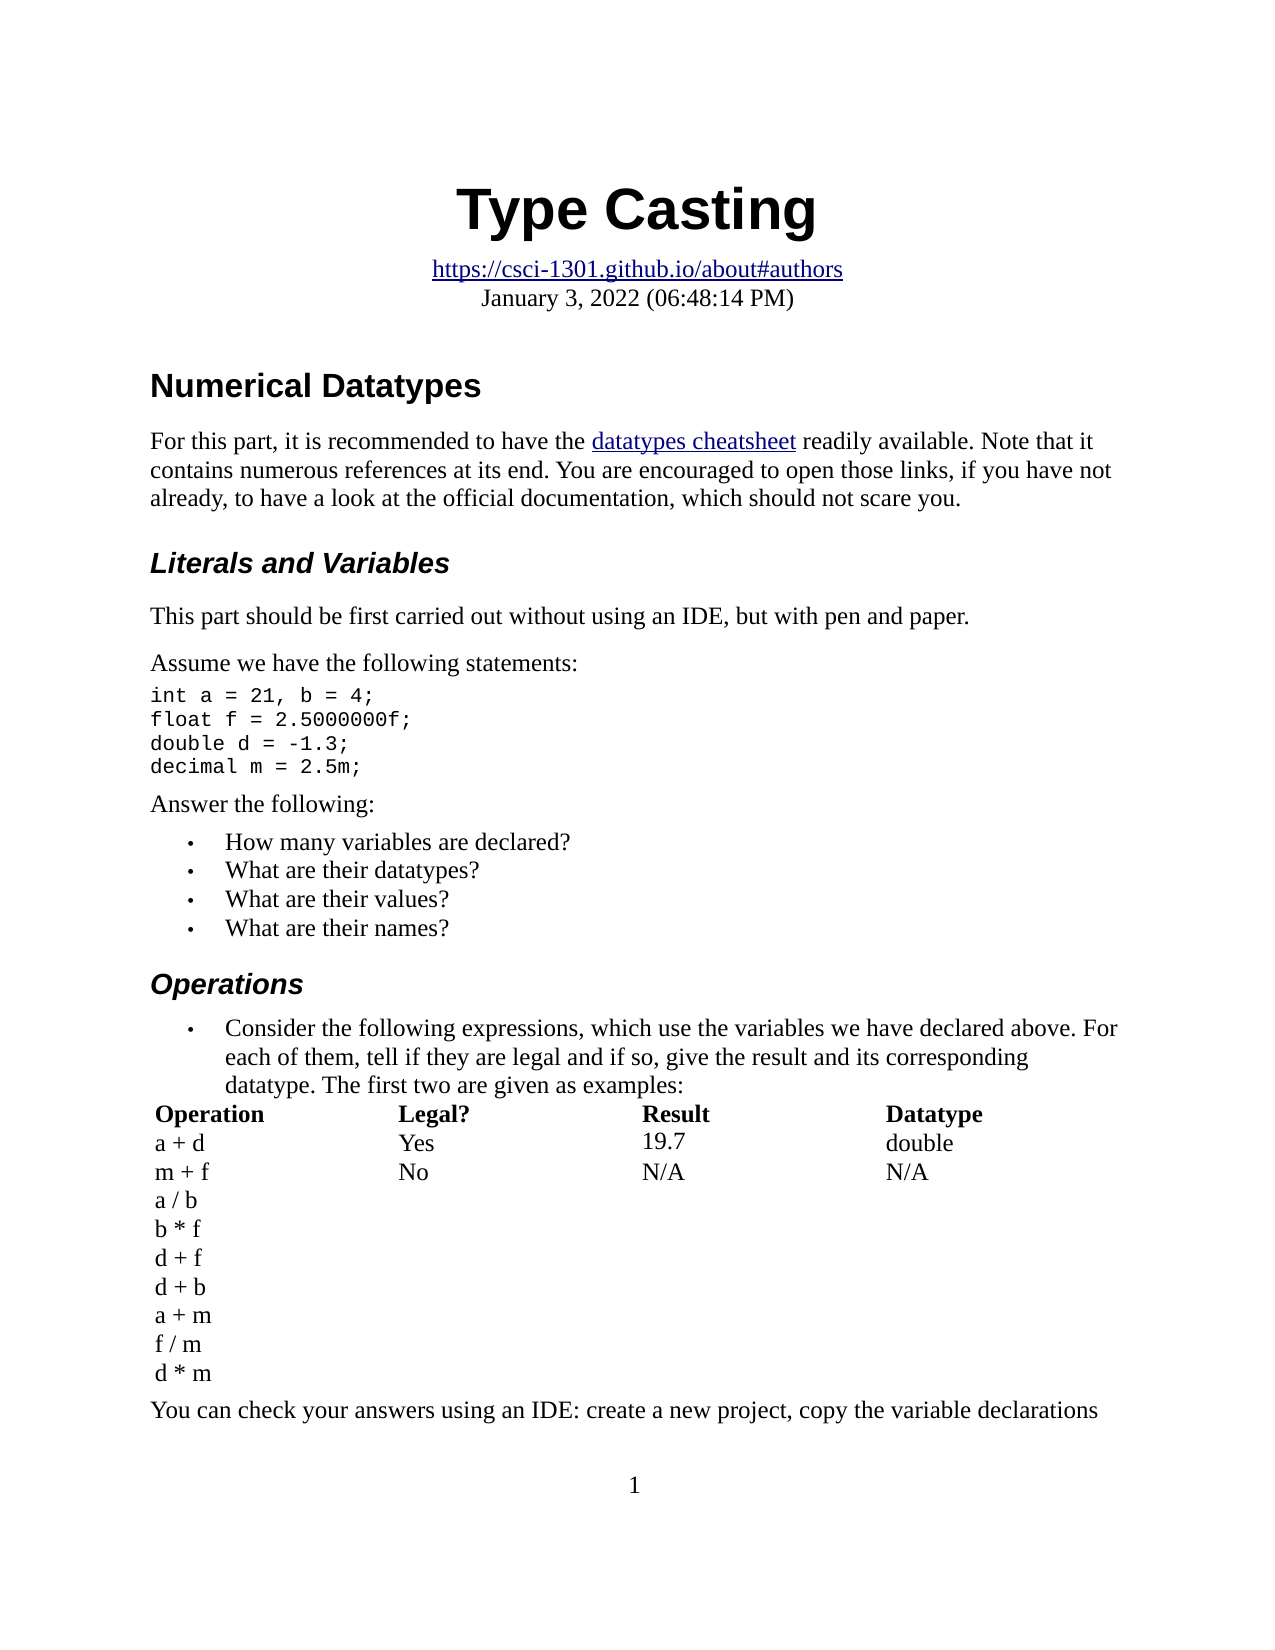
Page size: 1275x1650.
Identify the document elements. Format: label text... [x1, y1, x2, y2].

table_cell N/A [881, 1157, 1125, 1185]
table_cell f / m [150, 1329, 394, 1358]
list What are their datatypes? [187, 856, 1125, 884]
table_cell [881, 1272, 1125, 1300]
table_cell [394, 1185, 637, 1214]
table_cell [638, 1329, 881, 1358]
table_cell [394, 1214, 637, 1243]
table_cell [394, 1243, 637, 1272]
text int a = 21, b = 4; [150, 686, 1125, 709]
table_cell [638, 1272, 881, 1300]
table_cell a / b [150, 1185, 394, 1214]
table_cell [638, 1243, 881, 1272]
table_cell d + f [150, 1243, 394, 1272]
table_header Result [638, 1099, 881, 1128]
table_cell [881, 1243, 1125, 1272]
title Type Casting [150, 175, 1125, 242]
table_cell a + d [150, 1128, 394, 1157]
table_cell [881, 1214, 1125, 1243]
subtitle Numerical Datatypes [150, 366, 1125, 404]
table_cell [394, 1329, 637, 1358]
text For this part, it is recommended to have the datatypes cheatsheet readily available. Note that it contains numerous references at its end. You are encouraged to open those links, if you have not already, to have a look at the official documentation, which should not scare you. [150, 426, 1125, 512]
table_cell [638, 1214, 881, 1243]
text decimal m = 2.5m; [150, 756, 1125, 780]
list How many variables are declared? [187, 827, 1125, 856]
table_cell [638, 1300, 881, 1329]
list What are their names? [187, 913, 1125, 942]
table_cell [394, 1300, 637, 1329]
subtitle Operations [150, 967, 1125, 1000]
table_cell [881, 1300, 1125, 1329]
table_cell [881, 1358, 1125, 1387]
list Consider the following expressions, which use the variables we have declared above. For each of them, tell if they are legal and if so, give the result and its corresponding datatype. The first two are given as examples: [187, 1013, 1125, 1099]
table_cell No [394, 1157, 637, 1185]
text https://csci-1301.github.io/about#authors [150, 254, 1125, 283]
table_cell [881, 1185, 1125, 1214]
text January 3, 2022 (06:48:14 PM) [150, 283, 1125, 312]
table_cell [394, 1358, 637, 1387]
text double d = -1.3; [150, 733, 1125, 756]
text Assume we have the following statements: [150, 648, 1125, 677]
table_header Datatype [881, 1099, 1125, 1128]
table_cell [638, 1185, 881, 1214]
table_cell m + f [150, 1157, 394, 1185]
table_cell b * f [150, 1214, 394, 1243]
table_cell [638, 1128, 881, 1157]
text You can check your answers using an IDE: create a new project, copy the variable declarations [150, 1396, 1125, 1424]
table_cell [638, 1358, 881, 1387]
table_cell d * m [150, 1358, 394, 1387]
subtitle Literals and Variables [150, 546, 1125, 580]
text float f = 2.5000000f; [150, 709, 1125, 733]
table_cell double [881, 1128, 1125, 1157]
table_cell N/A [638, 1157, 881, 1185]
list What are their values? [187, 884, 1125, 913]
table_cell Yes [394, 1128, 637, 1157]
table_header Legal? [394, 1099, 637, 1128]
table_cell [394, 1272, 637, 1300]
text This part should be first carried out without using an IDE, but with pen and paper. [150, 601, 1125, 630]
table_header Operation [150, 1099, 394, 1128]
table_cell a + m [150, 1300, 394, 1329]
table_cell d + b [150, 1272, 394, 1300]
table_cell [881, 1329, 1125, 1358]
text Answer the following: [150, 789, 1125, 818]
